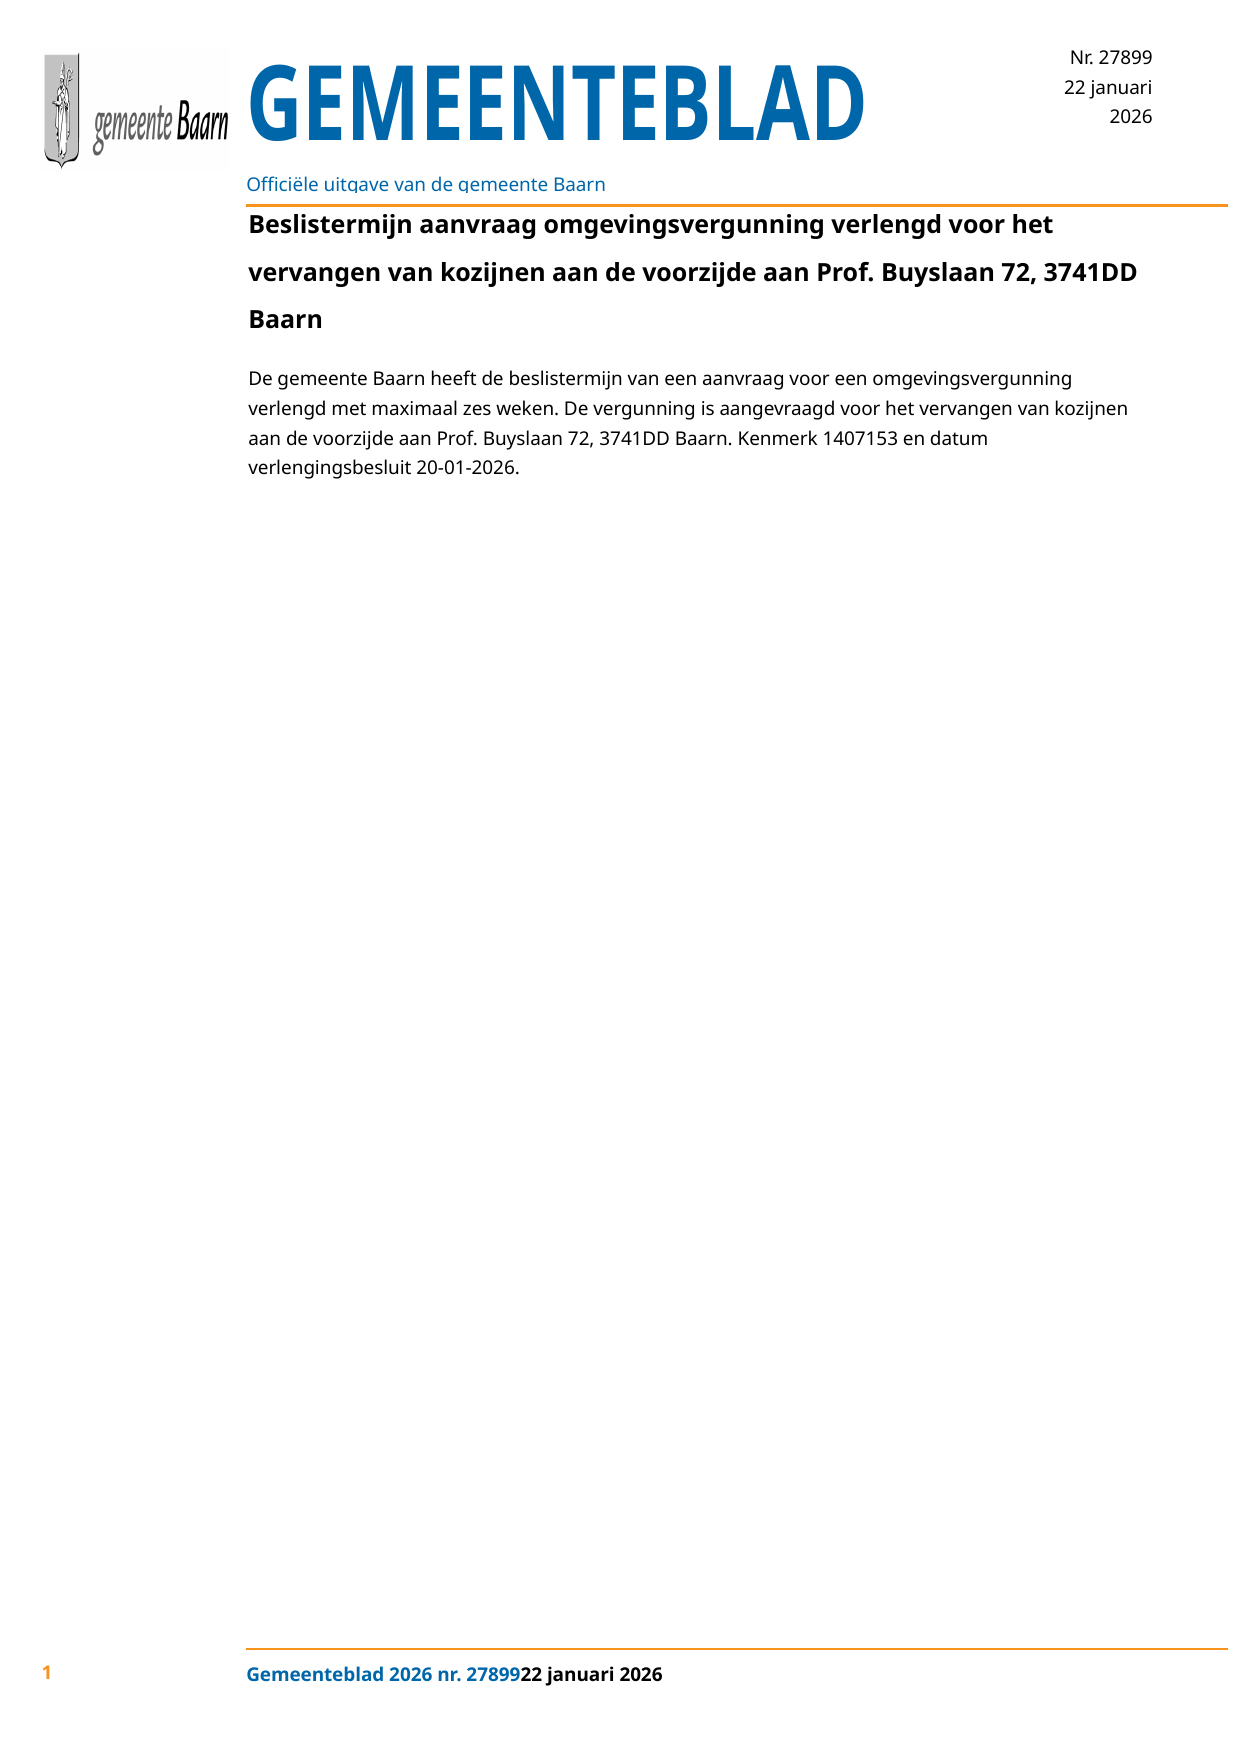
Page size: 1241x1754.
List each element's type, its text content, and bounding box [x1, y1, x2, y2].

text Beslistermijn aanvraag omgevingsvergunning verlengd voor het vervangen van kozijnen aan de voorzijde aan Prof. Buyslaan 72, 3741DD Baarn [248, 207, 1152, 336]
text De gemeente Baarn heeft de beslistermijn van een aanvraag voor een omgevingsvergunning verlengd met maximaal zes weken. De vergunning is aangevraagd voor het vervangen van kozijnen aan de voorzijde aan Prof. Buyslaan 72, 3741DD Baarn. Kenmerk 1407153 en datum verlengingsbesluit 20-01-2026. [248, 366, 1152, 480]
picture [41, 47, 231, 172]
